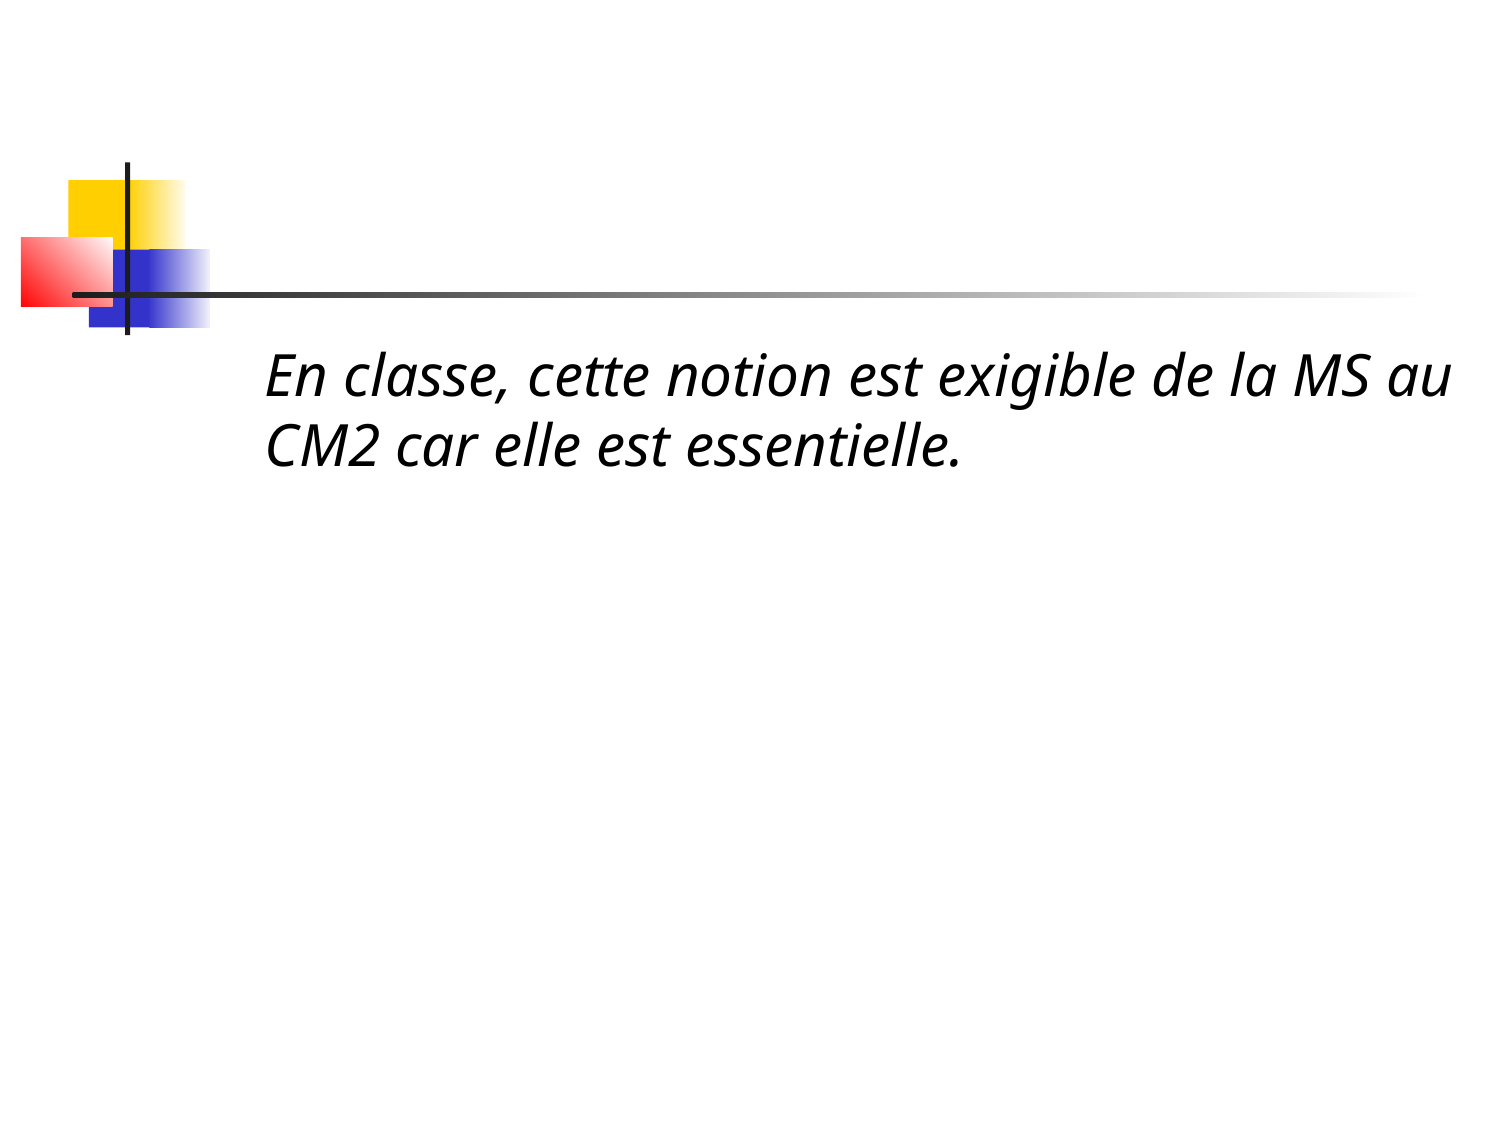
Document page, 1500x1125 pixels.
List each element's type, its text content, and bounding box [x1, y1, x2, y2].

list En classe, cette notion est exigible de la MS au CM2 car elle est essentielle. [193, 330, 1469, 1006]
